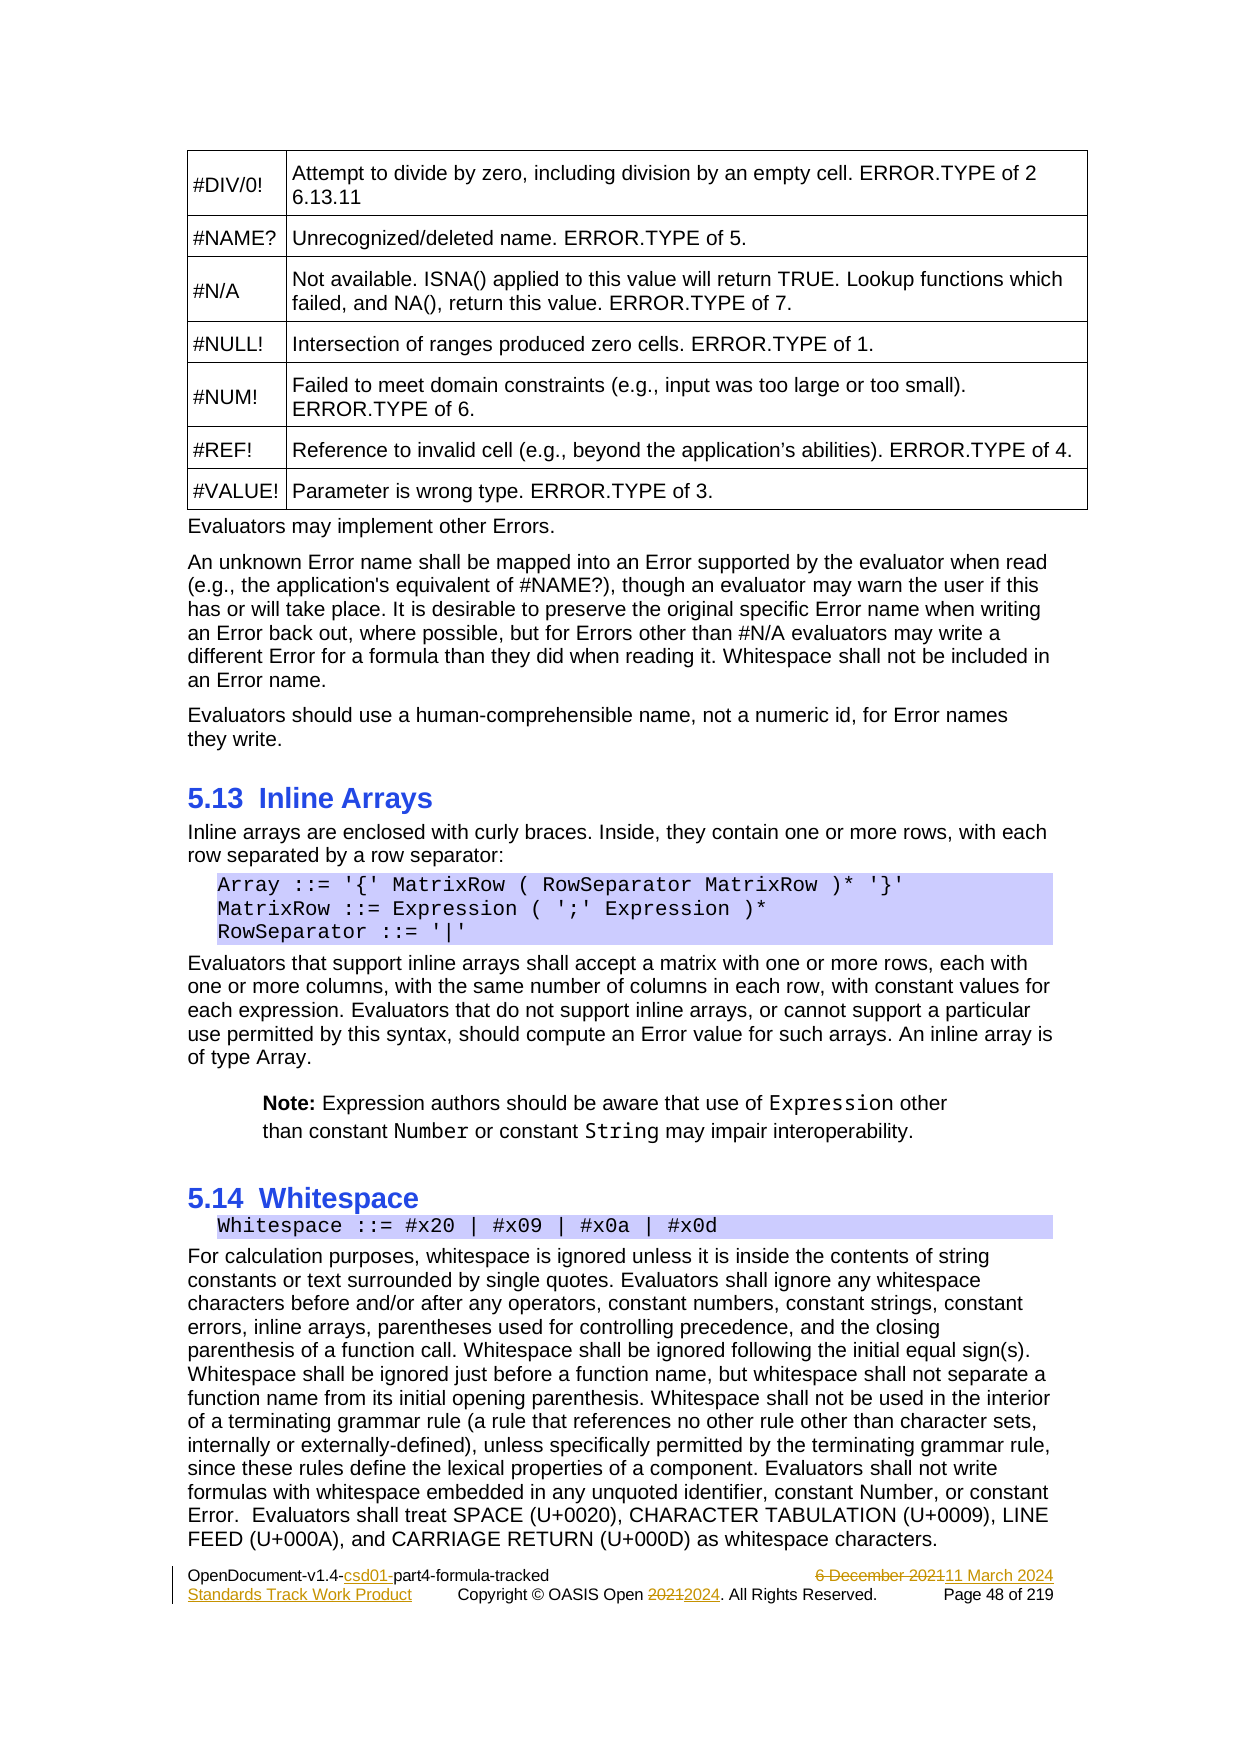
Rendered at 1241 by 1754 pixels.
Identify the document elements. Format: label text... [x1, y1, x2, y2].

table_cell #N/A [188, 257, 286, 321]
table_cell Intersection of ranges produced zero cells. ERROR.TYPE of 1. [287, 322, 1087, 362]
text Evaluators should use a human-comprehensible name, not a numeric id, for Error names they write. [187, 704, 1053, 751]
table_cell Failed to meet domain constraints (e.g., input was too large or too small). ERROR.TYPE of 6. [287, 363, 1087, 426]
text For calculation purposes, whitespace is ignored unless it is inside the contents of string constants or text surrounded by single quotes. Evaluators shall ignore any whitespace characters before and/or after any operators, constant numbers, constant strings, constant errors, inline arrays, parentheses used for controlling precedence, and the closing parenthesis of a function call. Whitespace shall be ignored following the initial equal sign(s). Whitespace shall be ignored just before a function name, but whitespace shall not separate a function name from its initial opening parenthesis. Whitespace shall not be used in the interior of a terminating grammar rule (a rule that references no other rule other than character sets, internally or externally-defined), unless specifically permitted by the terminating grammar rule, since these rules define the lexical properties of a component. Evaluators shall not write formulas with whitespace embedded in any unquoted identifier, constant Number, or constant Error. Evaluators shall treat SPACE (U+0020), CHARACTER TABULATION (U+0009), LINE FEED (U+000A), and CARRIAGE RETURN (U+000D) as whitespace characters. [187, 1245, 1053, 1551]
table_cell #REF! [188, 427, 286, 467]
text MatrixRow ::= Expression ( ';' Expression )* [217, 897, 1053, 921]
table_cell Parameter is wrong type. ERROR.TYPE of 3. [287, 469, 1087, 509]
text Evaluators may implement other Errors. [187, 515, 1053, 538]
table_cell Not available. ISNA() applied to this value will return TRUE. Lookup functions which failed, and NA(), return this value. ERROR.TYPE of 7. [287, 257, 1087, 321]
table_cell #NULL! [188, 322, 286, 362]
text RowSeparator ::= '|' [217, 921, 1053, 945]
text Note: Expression authors should be aware that use of Expression other than constant Number or constant String may impair interoperability. [262, 1088, 978, 1145]
text Evaluators that support inline arrays shall accept a matrix with one or more rows, each with one or more columns, with the same number of columns in each row, with constant values for each expression. Evaluators that do not support inline arrays, or cannot support a particular use permitted by this syntax, should compute an Error value for such arrays. An inline array is of type Array. [187, 951, 1053, 1069]
table_cell Reference to invalid cell (e.g., beyond the application’s abilities). ERROR.TYPE of 4. [287, 427, 1087, 467]
table_cell #DIV/0! [188, 151, 286, 215]
subtitle Whitespace [187, 1182, 1053, 1215]
text Whitespace ::= #x20 | #x09 | #x0a | #x0d [217, 1215, 1053, 1239]
table_cell Unrecognized/deleted name. ERROR.TYPE of 5. [287, 216, 1087, 256]
table_cell #NAME? [188, 216, 286, 256]
text Array ::= '{' MatrixRow ( RowSeparator MatrixRow )* '}' [217, 873, 1053, 897]
text An unknown Error name shall be mapped into an Error supported by the evaluator when read (e.g., the application's equivalent of #NAME?), though an evaluator may warn the user if this has or will take place. It is desirable to preserve the original specific Error name when writing an Error back out, where possible, but for Errors other than #N/A evaluators may write a different Error for a formula than they did when reading it. Whitespace shall not be included in an Error name. [187, 550, 1053, 692]
text Inline arrays are enclosed with curly braces. Inside, they contain one or more rows, with each row separated by a row separator: [187, 820, 1053, 867]
table_cell #VALUE! [188, 469, 286, 509]
subtitle Inline Arrays [187, 782, 1053, 814]
table_cell Attempt to divide by zero, including division by an empty cell. ERROR.TYPE of 2 6.13.11 [287, 151, 1087, 215]
table_cell #NUM! [188, 363, 286, 426]
